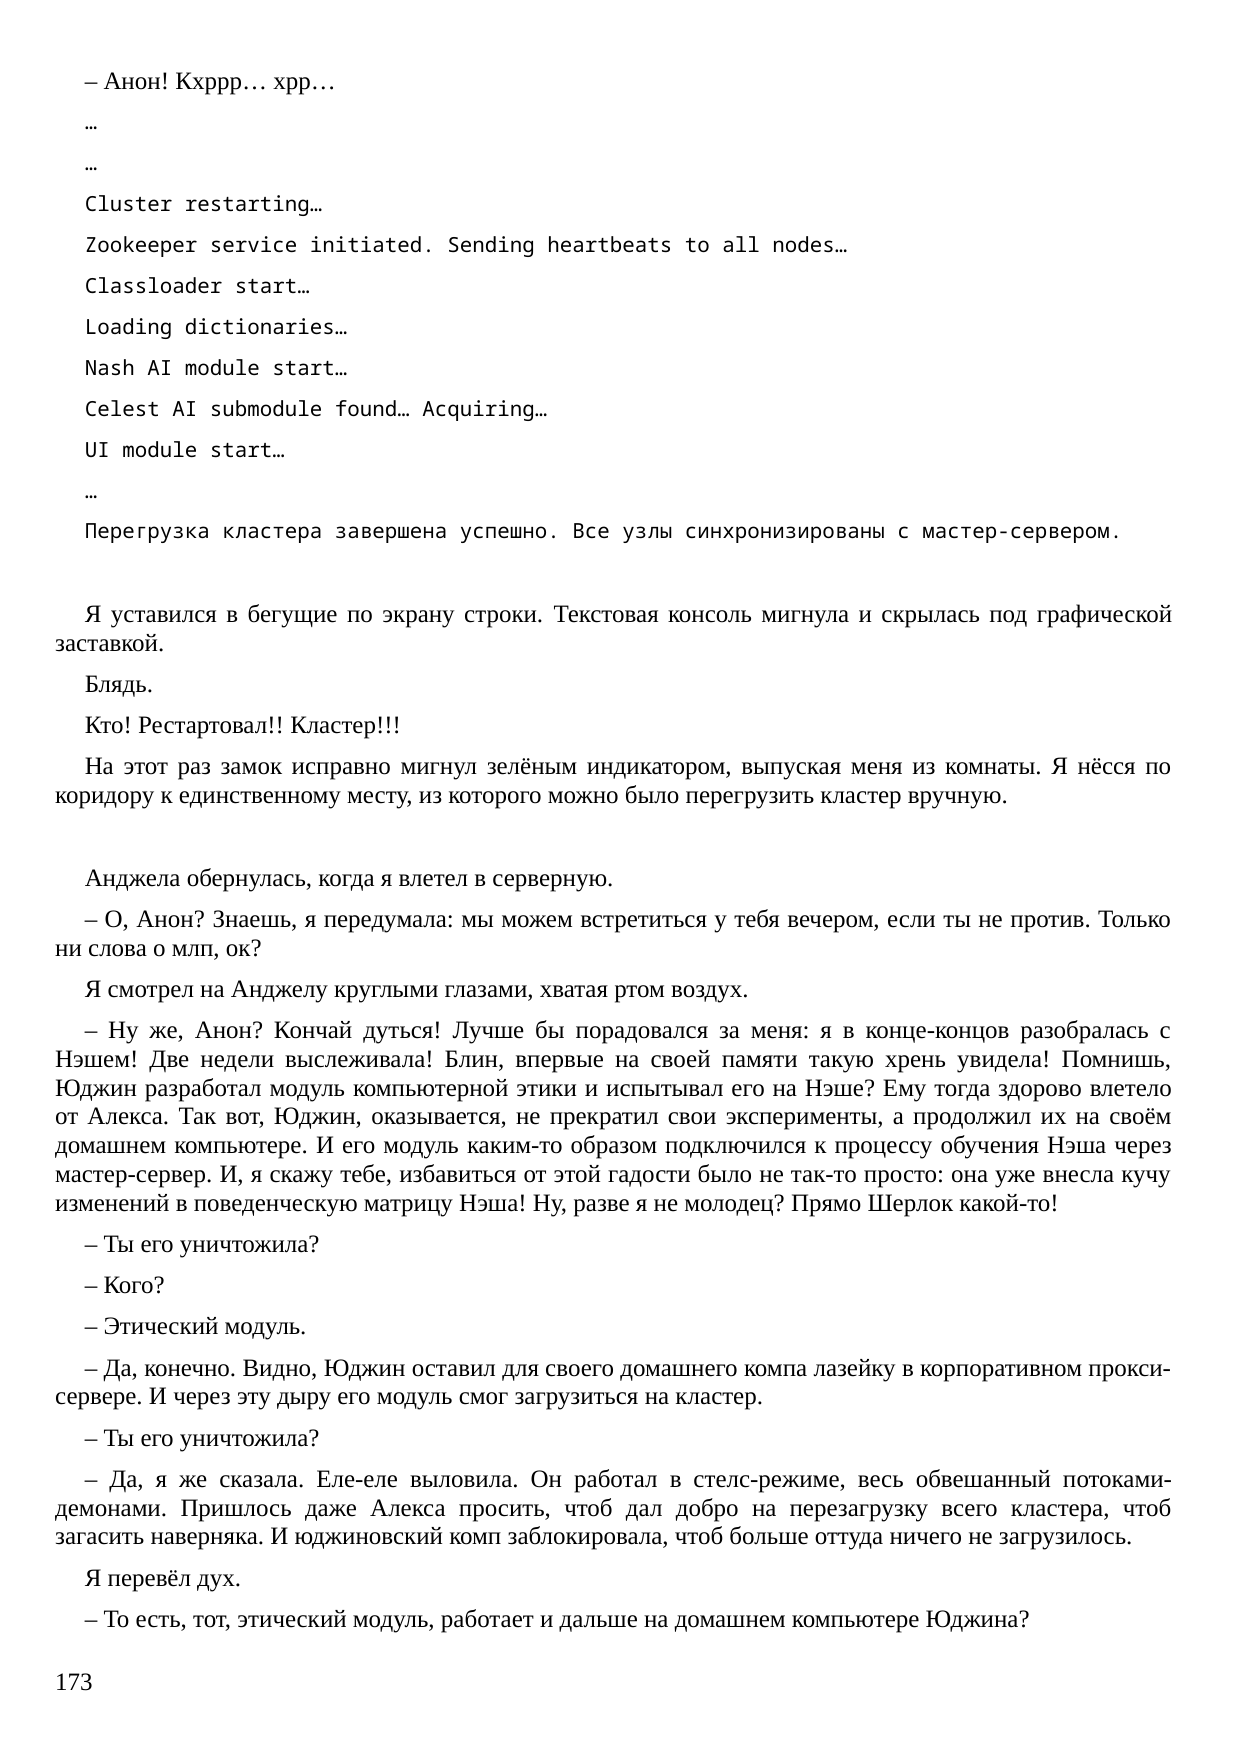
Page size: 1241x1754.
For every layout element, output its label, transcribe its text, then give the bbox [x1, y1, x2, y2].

text Nash AI module start… [55, 353, 1173, 381]
text Celest AI submodule found… Acquiring… [55, 394, 1173, 422]
text Кто! Рестартовал!! Кластер!!! [55, 710, 1173, 739]
text – То есть, тот, этический модуль, работает и дальше на домашнем компьютере Юджина? [55, 1604, 1173, 1633]
text – О, Анон? Знаешь, я передумала: мы можем встретиться у тебя вечером, если ты не против. Только ни слова о млп, ок? [55, 904, 1173, 961]
text – Да, конечно. Видно, Юджин оставил для своего домашнего компа лазейку в корпоративном прокси-сервере. И через эту дыру его модуль смог загрузиться на кластер. [55, 1353, 1173, 1410]
text Zookeeper service initiated. Sending heartbeats to all nodes… [55, 230, 1173, 258]
text Classloader start… [55, 271, 1173, 299]
text Cluster restarting… [55, 189, 1173, 218]
text – Анон! Кхррр… хрр… [55, 66, 1173, 95]
text … [55, 148, 1173, 177]
text – Ну же, Анон? Кончай дуться! Лучше бы порадовался за меня: я в конце-концов разобралась с Нэшем! Две недели выслеживала! Блин, впервые на своей памяти такую хрень увидела! Помнишь, Юджин разработал модуль компьютерной этики и испытывал его на Нэше? Ему тогда здорово влетело от Алекса. Так вот, Юджин, оказывается, не прекратил свои эксперименты, а продолжил их на своём домашнем компьютере. И его модуль каким-то образом подключился к процессу обучения Нэша через мастер-сервер. И, я скажу тебе, избавиться от этой гадости было не так-то просто: она уже внесла кучу изменений в поведенческую матрицу Нэша! Ну, разве я не молодец? Прямо Шерлок какой-то! [55, 1015, 1173, 1216]
text – Ты его уничтожила? [55, 1423, 1173, 1451]
text – Ты его уничтожила? [55, 1229, 1173, 1258]
text … [55, 107, 1173, 136]
text – Да, я же сказала. Еле-еле выловила. Он работал в стелс-режиме, весь обвешанный потоками-демонами. Пришлось даже Алекса просить, чтоб дал добро на перезагрузку всего кластера, чтоб загасить наверняка. И юджиновский комп заблокировала, чтоб больше оттуда ничего не загрузилось. [55, 1464, 1173, 1550]
text – Кого? [55, 1270, 1173, 1299]
text Блядь. [55, 669, 1173, 698]
text Loading dictionaries… [55, 312, 1173, 340]
text – Этический модуль. [55, 1311, 1173, 1340]
text UI module start… [55, 435, 1173, 463]
text Я уставился в бегущие по экрану строки. Текстовая консоль мигнула и скрылась под графической заставкой. [55, 599, 1173, 656]
text На этот раз замок исправно мигнул зелёным индикатором, выпуская меня из комнаты. Я нёсся по коридору к единственному месту, из которого можно было перегрузить кластер вручную. [55, 751, 1173, 809]
text Анджела обернулась, когда я влетел в серверную. [55, 863, 1173, 891]
text Я перевёл дух. [55, 1563, 1173, 1591]
text … [55, 476, 1173, 504]
text Я смотрел на Анджелу круглыми глазами, хватая ртом воздух. [55, 974, 1173, 1003]
text Перегрузка кластера завершена успешно. Все узлы синхронизированы с мастер-сервером. [55, 517, 1173, 545]
